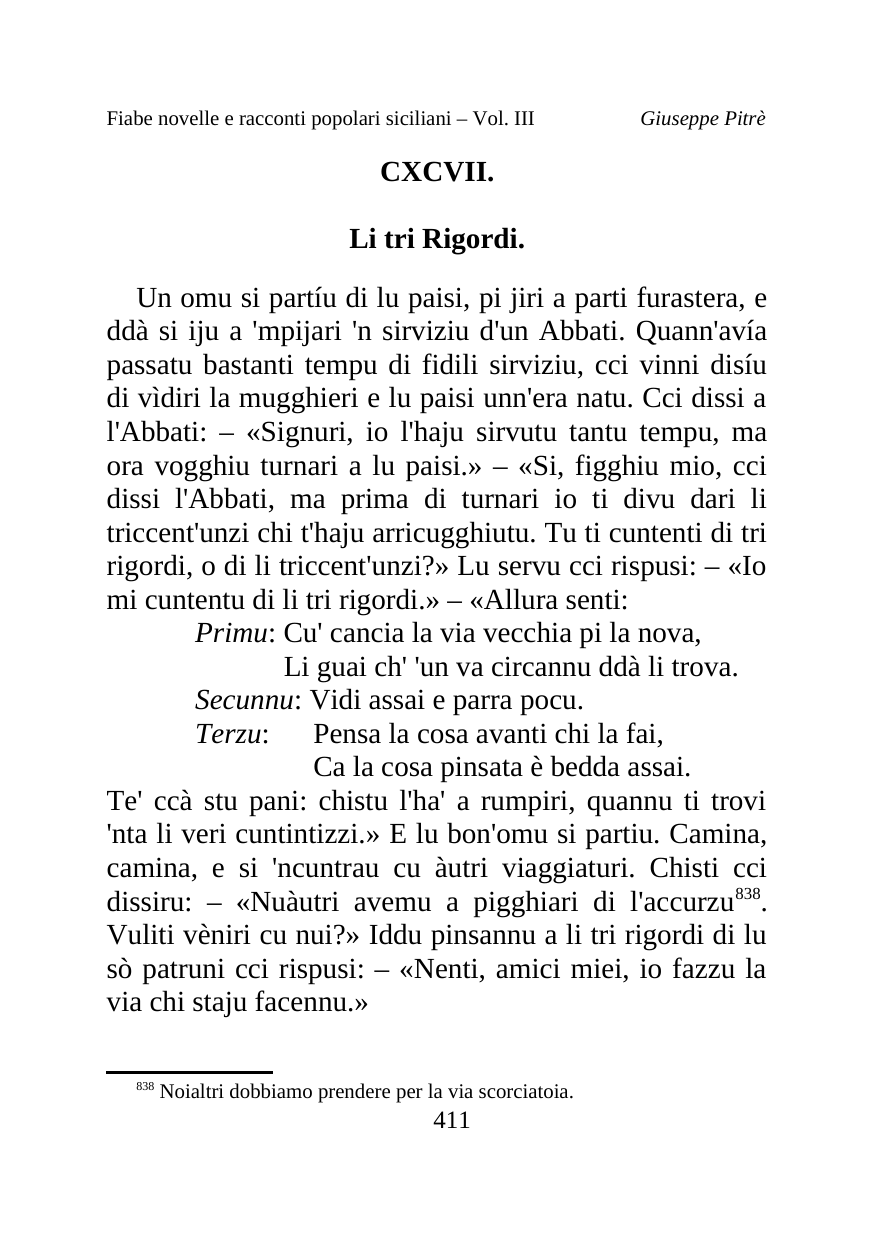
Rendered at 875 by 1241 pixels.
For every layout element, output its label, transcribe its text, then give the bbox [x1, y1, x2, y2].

subtitle CXCVII. Li tri Rigordi. [106, 154, 768, 255]
text Terzu: Pensa la cosa avanti chi la fai, Ca la cosa pinsata è bedda assai. [195, 716, 768, 783]
text Te' ccà stu pani: chistu l'ha' a rumpiri, quannu ti trovi 'nta li veri cuntintizzi.» E lu bon'omu si partiu. Camina, camina, e si 'ncuntrau cu àutri viaggiaturi. Chisti cci dissiru: – «Nuàutri avemu a pigghiari di l'accurzu. Vuliti vèniri cu nui?» Iddu pinsannu a li tri rigordi di lu sò patruni cci rispusi: – «Nenti, amici miei, io fazzu la via chi staju facennu.» [106, 783, 768, 1018]
text Un omu si partíu di lu paisi, pi jiri a parti furastera, e ddà si iju a 'mpijari 'n sirviziu d'un Abbati. Quann'avía passatu bastanti tempu di fidili sirviziu, cci vinni disíu di vìdiri la mugghieri e lu paisi unn'era natu. Cci dissi a l'Abbati: – «Signuri, io l'haju sirvutu tantu tempu, ma ora vogghiu turnari a lu paisi.» – «Si, figghiu mio, cci dissi l'Abbati, ma prima di turnari io ti divu dari li triccent'unzi chi t'haju arricugghiutu. Tu ti cuntenti di tri rigordi, o di li triccent'unzi?» Lu servu cci rispusi: – «Io mi cuntentu di li tri rigordi.» – «Allura senti: [106, 280, 768, 615]
text Secunnu: Vidi assai e parra pocu. [195, 682, 768, 716]
text Primu: Cu' cancia la via vecchia pi la nova, Li guai ch' 'un va circannu ddà li trova. [195, 615, 768, 682]
text Noialtri dobbiamo prendere per la via scorciatoia. [106, 1078, 768, 1103]
